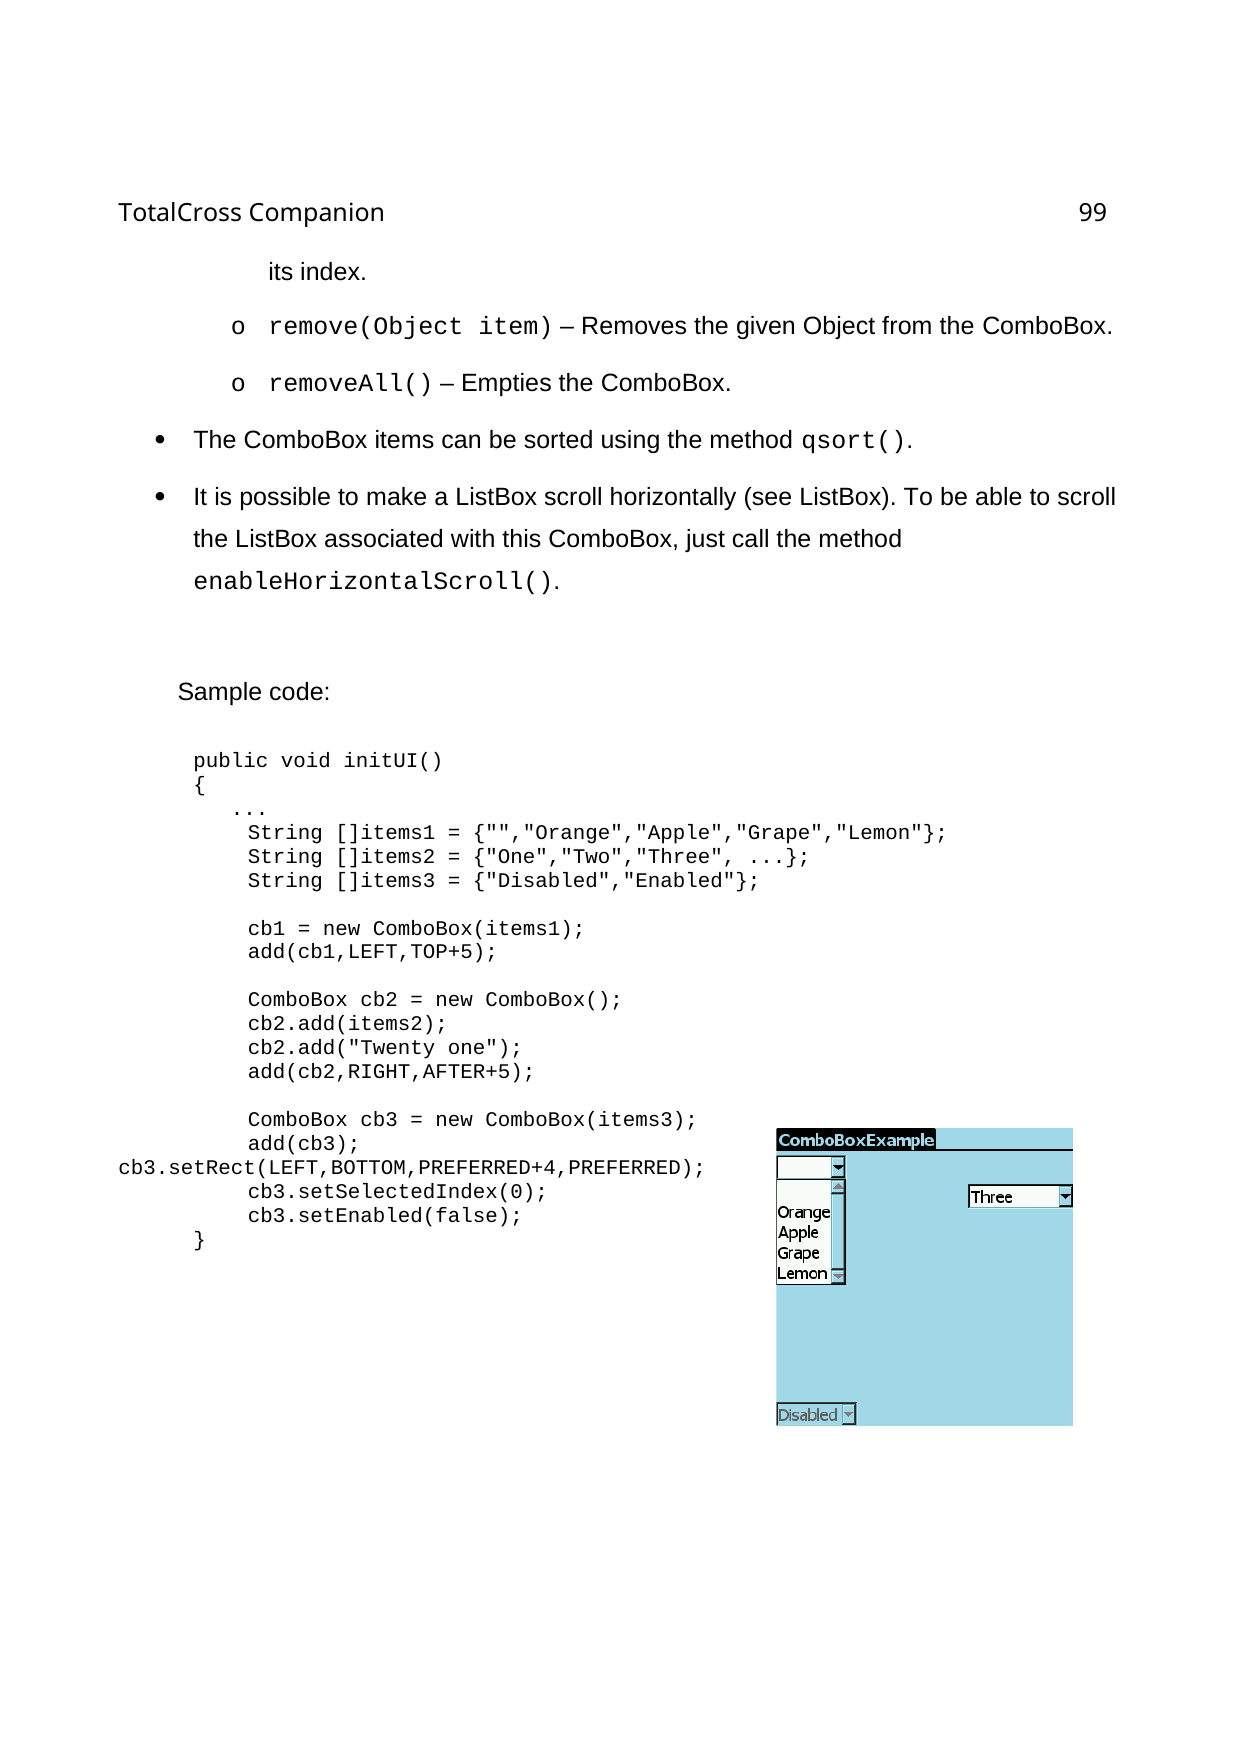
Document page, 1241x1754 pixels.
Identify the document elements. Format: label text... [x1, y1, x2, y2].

text cb2.add("Twenty one"); [118, 1037, 1122, 1061]
list remove(Object item) – Removes the given Object from the ComboBox. [231, 312, 1122, 342]
text cb3.setSelectedIndex(0); [118, 1181, 774, 1205]
picture [776, 1128, 1073, 1426]
text [1074, 1157, 1122, 1181]
list The ComboBox items can be sorted using the method qsort(). [156, 426, 1122, 456]
text Sample code: [118, 678, 1122, 706]
text { [118, 774, 1122, 798]
text cb1 = new ComboBox(items1); [118, 917, 1122, 941]
text add(cb2,RIGHT,AFTER+5); [118, 1061, 1122, 1085]
text cb3.setEnabled(false); [118, 1205, 774, 1229]
text String []items1 = {"","Orange","Apple","Grape","Lemon"}; [118, 822, 1122, 846]
list It is possible to make a ListBox scroll horizontally (see ListBox). To be able to scroll the ListBox associated with this ComboBox, just call the method enableHorizontalScroll(). [156, 483, 1122, 597]
text [1074, 1181, 1122, 1205]
text add(cb3); [118, 1133, 774, 1157]
text ComboBox cb2 = new ComboBox(); [118, 989, 1122, 1013]
text [1074, 1229, 1122, 1253]
text cb2.add(items2); [118, 1013, 1122, 1037]
text [1074, 1133, 1122, 1157]
text add(cb1,LEFT,TOP+5); [118, 941, 1122, 965]
list its index. [231, 258, 1122, 286]
text ComboBox cb3 = new ComboBox(items3); [118, 1109, 1122, 1133]
text public void initUI() [118, 750, 1122, 774]
text cb3.setRect(LEFT,BOTTOM,PREFERRED+4,PREFERRED); [118, 1157, 774, 1181]
text [1074, 1205, 1122, 1229]
text ... [118, 798, 1122, 822]
text } [118, 1229, 774, 1253]
text String []items3 = {"Disabled","Enabled"}; [118, 869, 1122, 893]
list removeAll() – Empties the ComboBox. [231, 369, 1122, 399]
text String []items2 = {"One","Two","Three", ...}; [118, 846, 1122, 869]
